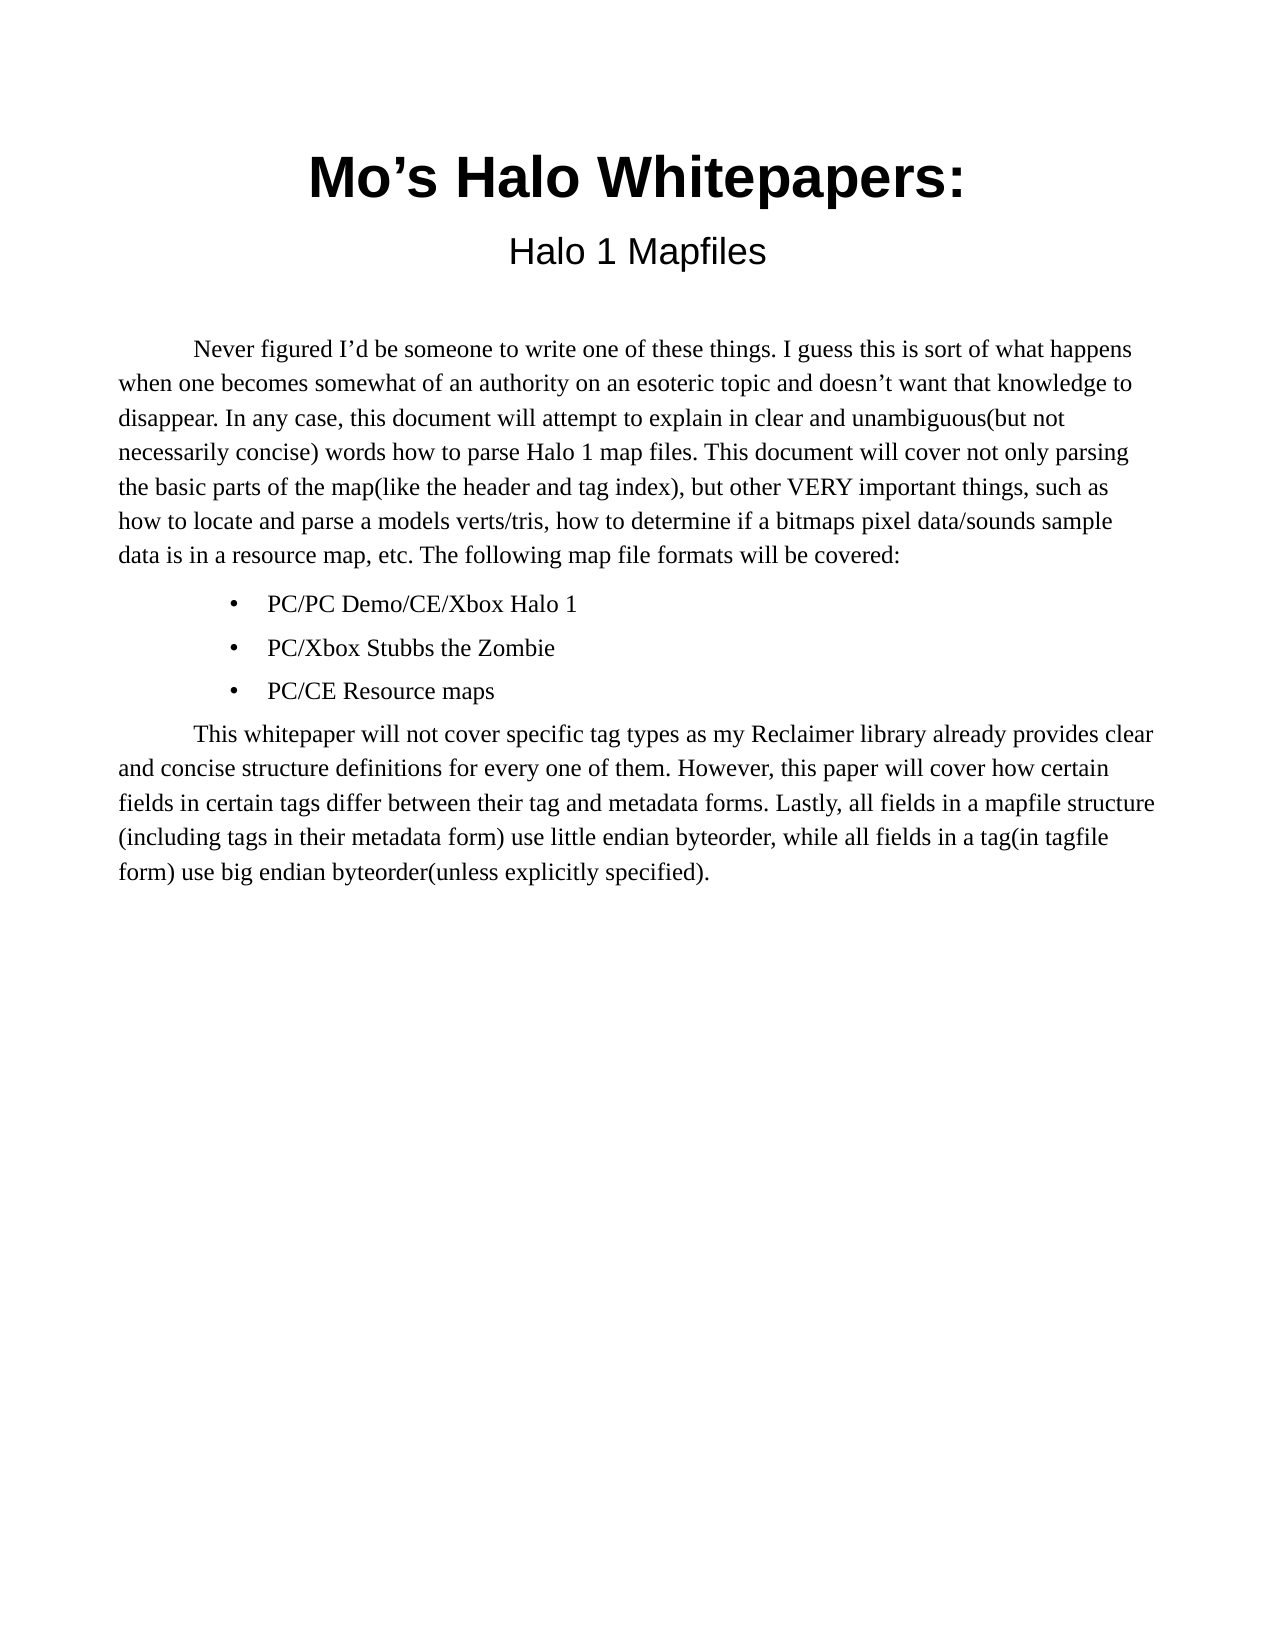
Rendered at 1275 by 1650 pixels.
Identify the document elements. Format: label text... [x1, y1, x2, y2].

title Mo’s Halo Whitepapers: [118, 143, 1157, 210]
list PC/PC Demo/CE/Xbox Halo 1 [229, 589, 1157, 618]
subtitle Halo 1 Mapfiles [118, 229, 1157, 272]
list PC/CE Resource maps [229, 676, 1157, 704]
text This whitepaper will not cover specific tag types as my Reclaimer library already provides clear and concise structure definitions for every one of them. However, this paper will cover how certain fields in certain tags differ between their tag and metadata forms. Lastly, all fields in a mapfile structure (including tags in their metadata form) use little endian byteorder, while all fields in a tag(in tagfile form) use big endian byteorder(unless explicitly specified). [118, 719, 1157, 886]
list PC/Xbox Stubbs the Zombie [229, 633, 1157, 661]
text Never figured I’d be someone to write one of these things. I guess this is sort of what happens when one becomes somewhat of an authority on an esoteric topic and doesn’t want that knowledge to disappear. In any case, this document will attempt to explain in clear and unambiguous(but not necessarily concise) words how to parse Halo 1 map files. This document will cover not only parsing the basic parts of the map(like the header and tag index), but other VERY important things, such as how to locate and parse a models verts/tris, how to determine if a bitmaps pixel data/sounds sample data is in a resource map, etc. The following map file formats will be covered: [118, 334, 1157, 569]
